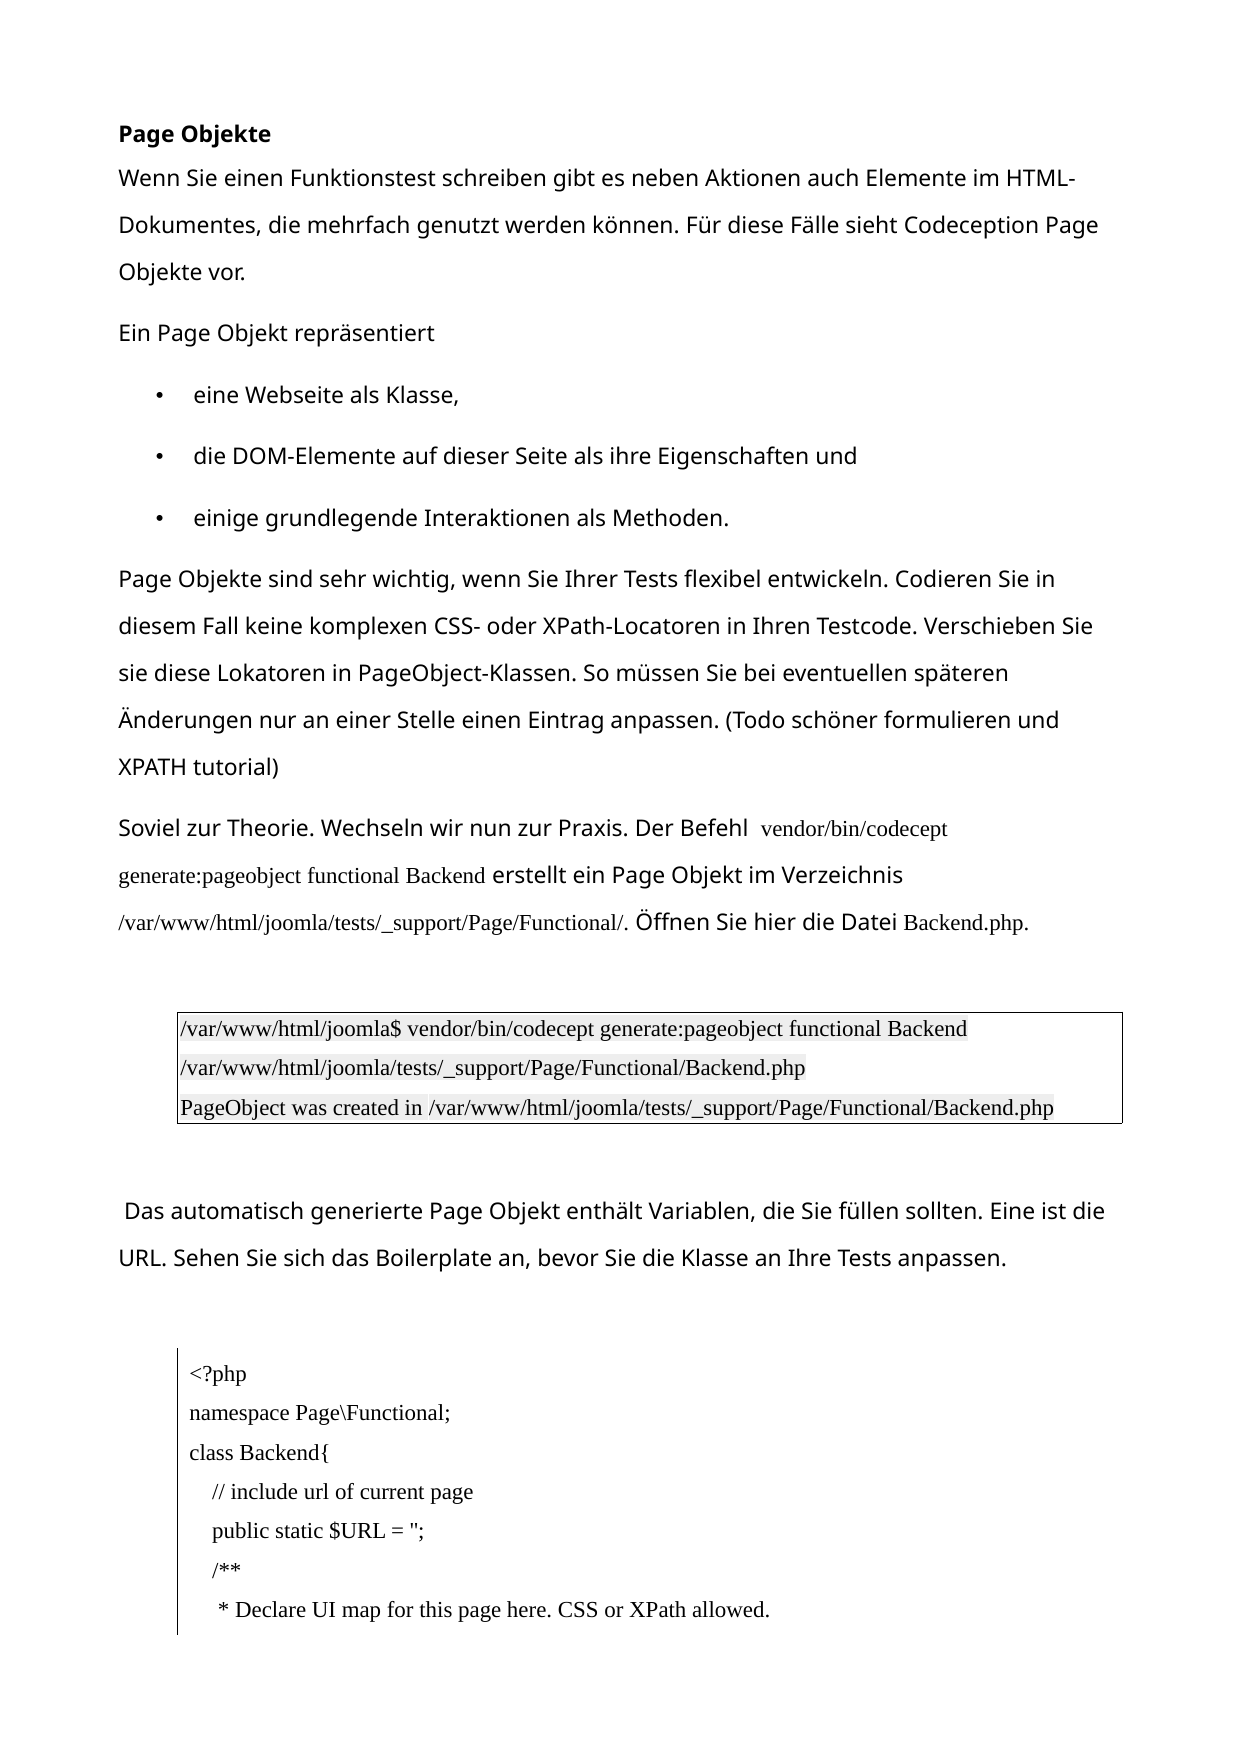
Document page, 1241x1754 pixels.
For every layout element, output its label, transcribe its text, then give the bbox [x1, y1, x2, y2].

list die DOM-Elemente auf dieser Seite als ihre Eigenschaften und [156, 440, 1122, 471]
text Ein Page Objekt repräsentiert [118, 317, 1122, 348]
text <?php namespace Page\Functional; class Backend{ // include url of current page public static $URL = ''; /** * Declare UI map for this page here. CSS or XPath allowed. [178, 1348, 1122, 1635]
text Soviel zur Theorie. Wechseln wir nun zur Praxis. Der Befehl vendor/bin/codecept generate:pageobject functional Backend erstellt ein Page Objekt im Verzeichnis /var/www/html/joomla/tests/_support/Page/Functional/. Öffnen Sie hier die Datei Backend.php. [118, 812, 1122, 937]
text Wenn Sie einen Funktionstest schreiben gibt es neben Aktionen auch Elemente im HTML-Dokumentes, die mehrfach genutzt werden können. Für diese Fälle sieht Codeception Page Objekte vor. [118, 162, 1122, 287]
list einige grundlegende Interaktionen als Methoden. [156, 501, 1122, 533]
subtitle Page Objekte [118, 118, 1122, 149]
text Das automatisch generierte Page Objekt enthält Variablen, die Sie füllen sollten. Eine ist die URL. Sehen Sie sich das Boilerplate an, bevor Sie die Klasse an Ihre Tests anpassen. [118, 1195, 1122, 1273]
text /var/www/html/joomla$ vendor/bin/codecept generate:pageobject functional Backend /var/www/html/joomla/tests/_support/Page/Functional/Backend.php PageObject was created in /var/www/html/joomla/tests/_support/Page/Functional/Backend.php [178, 1013, 1122, 1123]
text Page Objekte sind sehr wichtig, wenn Sie Ihrer Tests flexibel entwickeln. Codieren Sie in diesem Fall keine komplexen CSS- oder XPath-Locatoren in Ihren Testcode. Verschieben Sie sie diese Lokatoren in PageObject-Klassen. So müssen Sie bei eventuellen späteren Änderungen nur an einer Stelle einen Eintrag anpassen. (Todo schöner formulieren und XPATH tutorial) [118, 563, 1122, 782]
list eine Webseite als Klasse, [156, 378, 1122, 410]
